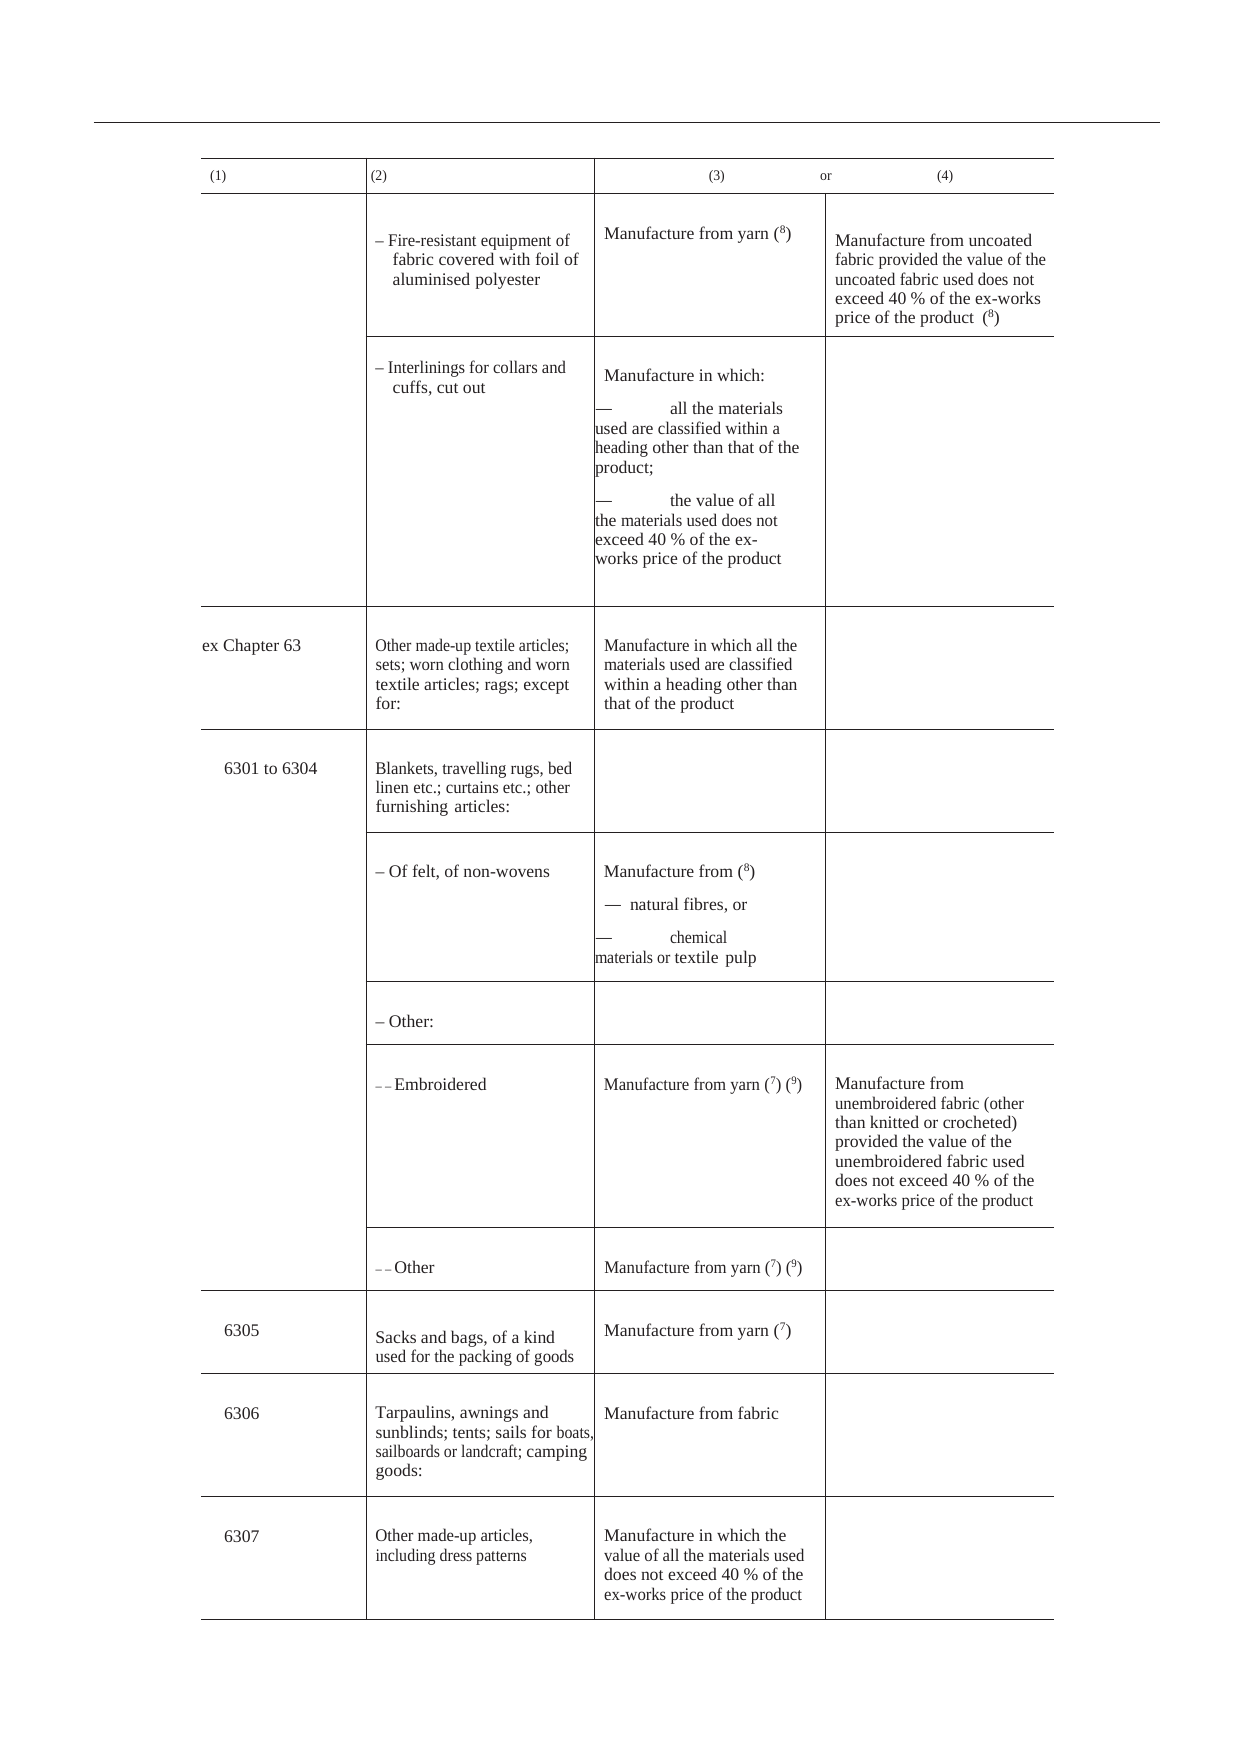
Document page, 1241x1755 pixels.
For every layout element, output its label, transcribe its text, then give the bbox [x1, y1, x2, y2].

table_cell Manufacture from unembroidered fabric (other than knitted or crocheted) provided the value of the unembroidered fabric used does not exceed 40 % of the ex-works price of the product [826, 1045, 1054, 1227]
table_cell – Of felt, of non-wovens [367, 833, 594, 981]
table_cell – Other: [367, 982, 594, 1044]
table_cell Manufacture from fabric [595, 1374, 825, 1496]
table_cell Manufacture in which all the materials used are classified within a heading other than that of the product [595, 607, 825, 728]
table_cell Sacks and bags, of a kind used for the packing of goods [367, 1291, 594, 1373]
table_cell Manufacture from yarn (7) (9) [595, 1045, 825, 1227]
table_cell – Interlinings for collars and cuffs, cut out [367, 337, 594, 606]
table_cell Manufacture in which the value of all the materials used does not exceed 40 % of the ex-works price of the product [595, 1497, 825, 1619]
table_cell – – Other [367, 1228, 594, 1290]
table_cell [826, 833, 1054, 981]
table_cell [826, 607, 1054, 728]
table_header (2) [367, 159, 594, 193]
table_cell [595, 982, 825, 1044]
table_cell [826, 1291, 1054, 1373]
table_cell Manufacture from (8) natural fibres, or chemical materials or textile pulp [595, 833, 825, 981]
table_cell [826, 337, 1054, 606]
table_cell Manufacture from yarn (7) [595, 1291, 825, 1373]
table_cell – – Embroidered [367, 1045, 594, 1227]
table_cell 6307 [201, 1497, 366, 1619]
table_header (3) or (4) [595, 159, 1054, 193]
table_cell Manufacture in which: all the materials used are classified within a heading other than that of the product; the value of all the materials used does not exceed 40 % of the ex- works price of the product [595, 337, 825, 606]
table_cell Other made-up textile articles; sets; worn clothing and worn textile articles; rags; except for: [367, 607, 594, 728]
table_cell Tarpaulins, awnings and sunblinds; tents; sails for boats, sailboards or landcraft; camping goods: [367, 1374, 594, 1496]
table_cell Manufacture from yarn (8) [595, 194, 825, 336]
table_cell [826, 982, 1054, 1044]
table_cell [826, 730, 1054, 832]
table_header (1) [201, 159, 366, 193]
table_cell 6306 [201, 1374, 366, 1496]
table_cell Other made-up articles, including dress patterns [367, 1497, 594, 1619]
table_cell Manufacture from yarn (7) (9) [595, 1228, 825, 1290]
table_cell [201, 194, 366, 606]
table_cell [826, 1228, 1054, 1290]
table_cell Blankets, travelling rugs, bed linen etc.; curtains etc.; other furnishing articles: [367, 730, 594, 832]
table_cell ex Chapter 63 [201, 607, 366, 728]
table_cell [595, 730, 825, 832]
table_cell [826, 1497, 1054, 1619]
table_cell – Fire-resistant equipment of fabric covered with foil of aluminised polyester [367, 194, 594, 336]
table_cell [826, 1374, 1054, 1496]
table_cell 6305 [201, 1291, 366, 1373]
table_cell 6301 to 6304 [201, 730, 366, 1290]
table_cell Manufacture from uncoated fabric provided the value of the uncoated fabric used does not exceed 40 % of the ex-works price of the product (8) [826, 194, 1054, 336]
